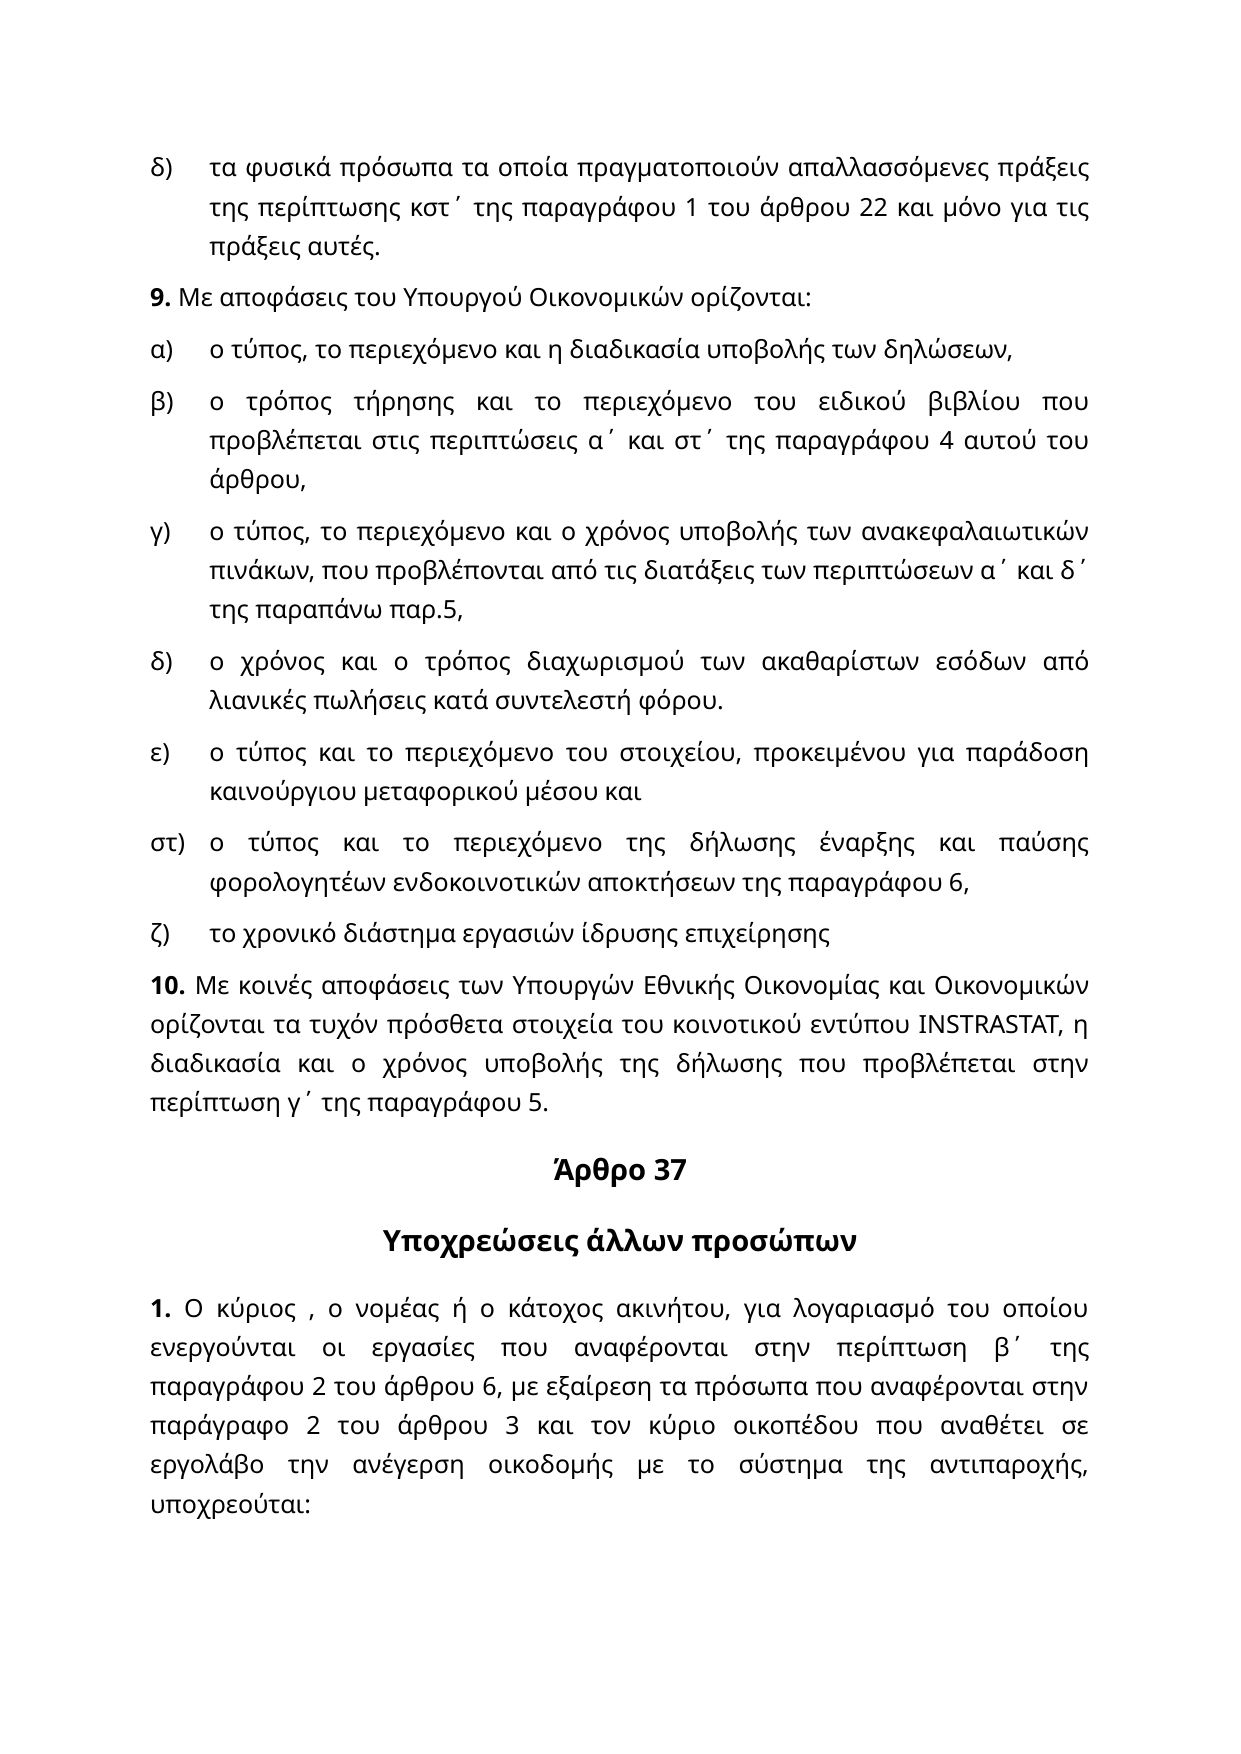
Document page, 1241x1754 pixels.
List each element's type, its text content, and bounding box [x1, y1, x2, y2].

list α) ο τύπος, το περιεχόμενο και η διαδικασία υποβολής των δηλώσεων, [150, 332, 1090, 366]
list ε) ο τύπος και το περιεχόμενο του στοιχείου, προκειμένου για παράδοση καινούργιου μεταφορικού μέσου και [150, 734, 1090, 807]
text 1. Ο κύριος , ο νομέας ή ο κάτοχος ακινήτου, για λογαριασμό του οποίου ενεργούνται οι εργασίες που αναφέρονται στην περίπτωση β΄ της παραγράφου 2 του άρθρου 6, με εξαίρεση τα πρόσωπα που αναφέρονται στην παράγραφο 2 του άρθρου 3 και τον κύριο οικοπέδου που αναθέτει σε εργολάβο την ανέγερση οικοδομής με το σύστημα της αντιπαροχής, υποχρεούται: [150, 1290, 1090, 1520]
list ζ) το χρονικό διάστημα εργασιών ίδρυσης επιχείρησης [150, 916, 1090, 950]
list γ) ο τύπος, το περιεχόμενο και ο χρόνος υποβολής των ανακεφαλαιωτικών πινάκων, που προβλέπονται από τις διατάξεις των περιπτώσεων α΄ και δ΄ της παραπάνω παρ.5, [150, 513, 1090, 626]
text 10. Με κοινές αποφάσεις των Υπουργών Εθνικής Οικονομίας και Οικονομικών ορίζονται τα τυχόν πρόσθετα στοιχεία του κοινοτικού εντύπου INSTRASTAT, η διαδικασία και ο χρόνος υποβολής της δήλωσης που προβλέπεται στην περίπτωση γ΄ της παραγράφου 5. [150, 967, 1090, 1119]
subtitle Άρθρο 37 [150, 1149, 1090, 1189]
list δ) τα φυσικά πρόσωπα τα οποία πραγματοποιούν απαλλασσόμενες πράξεις της περίπτωσης κστ΄ της παραγράφου 1 του άρθρου 22 και μόνο για τις πράξεις αυτές. [150, 150, 1090, 262]
list β) ο τρόπος τήρησης και το περιεχόμενο του ειδικού βιβλίου που προβλέπεται στις περιπτώσεις α΄ και στ΄ της παραγράφου 4 αυτού του άρθρου, [150, 383, 1090, 496]
subtitle Υποχρεώσεις άλλων προσώπων [150, 1220, 1090, 1259]
list δ) ο χρόνος και ο τρόπος διαχωρισμού των ακαθαρίστων εσόδων από λιανικές πωλήσεις κατά συντελεστή φόρου. [150, 643, 1090, 717]
text 9. Με αποφάσεις του Υπουργού Οικονομικών ορίζονται: [150, 280, 1090, 314]
list στ) ο τύπος και το περιεχόμενο της δήλωσης έναρξης και παύσης φορολογητέων ενδοκοινοτικών αποκτήσεων της παραγράφου 6, [150, 825, 1090, 898]
